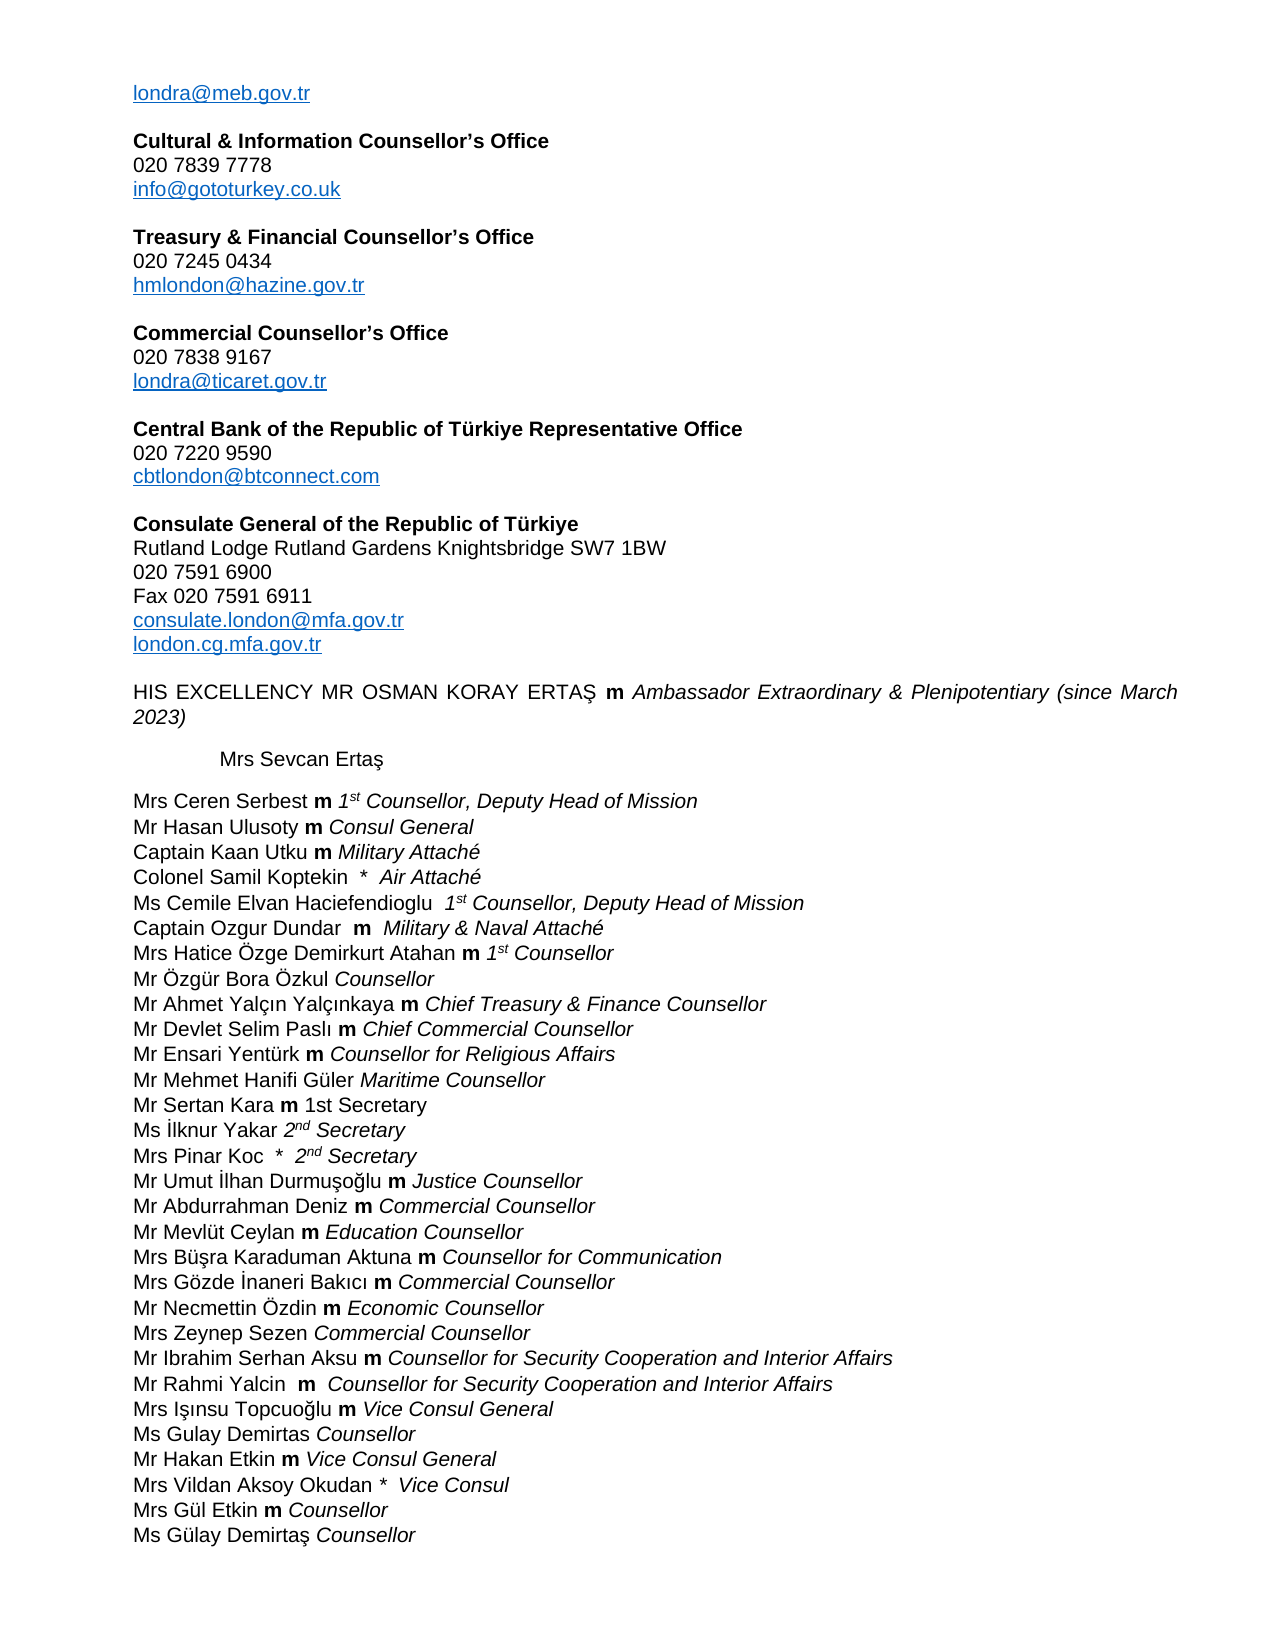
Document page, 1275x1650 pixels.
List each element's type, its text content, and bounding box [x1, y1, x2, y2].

text Mrs Sevcan Ertaş [133, 747, 1181, 771]
text Ms Gülay Demirtaş Counsellor [133, 1523, 1181, 1547]
text Mrs Pinar Koc * 2nd Secretary [133, 1143, 1181, 1167]
text Mrs Zeynep Sezen Commercial Counsellor [133, 1321, 1181, 1345]
text Mr Mevlüt Ceylan m Education Counsellor [133, 1219, 1181, 1243]
text Mrs Gül Etkin m Counsellor [133, 1498, 1181, 1522]
text Mr Ahmet Yalçın Yalçınkaya m Chief Treasury & Finance Counsellor [133, 992, 1181, 1016]
text cbtlondon@btconnect.com [133, 464, 1181, 488]
text Consulate General of the Republic of Türkiye [133, 512, 1181, 536]
text Mr Rahmi Yalcin m Counsellor for Security Cooperation and Interior Affairs [133, 1371, 1181, 1395]
text Fax 020 7591 6911 [133, 584, 1181, 608]
text Mr Özgür Bora Özkul Counsellor [133, 966, 1181, 990]
text Mr Ensari Yentürk m Counsellor for Religious Affairs [133, 1042, 1181, 1066]
text Cultural & Information Counsellor’s Office [133, 129, 1181, 153]
text Mr Umut İlhan Durmuşoğlu m Justice Counsellor [133, 1169, 1181, 1193]
text Rutland Lodge Rutland Gardens Knightsbridge SW7 1BW [133, 536, 1181, 560]
text Mr Abdurrahman Deniz m Commercial Counsellor [133, 1194, 1181, 1218]
text Mrs Vildan Aksoy Okudan * Vice Consul [133, 1473, 1181, 1497]
text Mr Sertan Kara m 1st Secretary [133, 1093, 1181, 1117]
text Treasury & Financial Counsellor’s Office [133, 225, 1181, 249]
text Commercial Counsellor’s Office [133, 321, 1181, 344]
text Captain Ozgur Dundar m Military & Naval Attaché [133, 916, 1181, 940]
text Ms Gulay Demirtas Counsellor [133, 1422, 1181, 1446]
text Mr Ibrahim Serhan Aksu m Counsellor for Security Cooperation and Interior Affairs [133, 1346, 1181, 1370]
text Mr Devlet Selim Paslı m Chief Commercial Counsellor [133, 1017, 1181, 1041]
text Mrs Hatice Özge Demirkurt Atahan m 1st Counsellor [133, 941, 1181, 965]
text info@gototurkey.co.uk [133, 177, 1181, 201]
text Mrs Ceren Serbest m 1st Counsellor, Deputy Head of Mission [133, 789, 1181, 813]
text Central Bank of the Republic of Türkiye Representative Office [133, 416, 1181, 440]
text Mr Mehmet Hanifi Güler Maritime Counsellor [133, 1068, 1181, 1092]
text Mr Hakan Etkin m Vice Consul General [133, 1447, 1181, 1471]
text 020 7220 9590 [133, 440, 1181, 464]
text 020 7591 6900 [133, 560, 1181, 584]
text Mr Hasan Ulusoty m Consul General [133, 814, 1181, 838]
text Mrs Gözde İnaneri Bakıcı m Commercial Counsellor [133, 1270, 1181, 1294]
text Ms Cemile Elvan Haciefendioglu 1st Counsellor, Deputy Head of Mission [133, 890, 1181, 914]
text Mrs Büşra Karaduman Aktuna m Counsellor for Communication [133, 1245, 1181, 1269]
text londra@ticaret.gov.tr [133, 368, 1181, 392]
text 020 7245 0434 [133, 249, 1181, 273]
text Captain Kaan Utku m Military Attaché [133, 840, 1181, 864]
text 020 7838 9167 [133, 344, 1181, 368]
text Mr Necmettin Özdin m Economic Counsellor [133, 1295, 1181, 1319]
text londra@meb.gov.tr [133, 81, 1181, 105]
text london.cg.mfa.gov.tr [133, 632, 1181, 656]
text consulate.london@mfa.gov.tr [133, 608, 1181, 632]
text His Excellency Mr OSMAN KORAY ERTAŞ m Ambassador Extraordinary & Plenipotentiary (since March 2023) [133, 680, 1181, 729]
text hmlondon@hazine.gov.tr [133, 273, 1181, 297]
text 020 7839 7778 [133, 153, 1181, 177]
text Mrs Işınsu Topcuoğlu m Vice Consul General [133, 1397, 1181, 1421]
text Ms İlknur Yakar 2nd Secretary [133, 1118, 1181, 1142]
text Colonel Samil Koptekin * Air Attaché [133, 865, 1181, 889]
